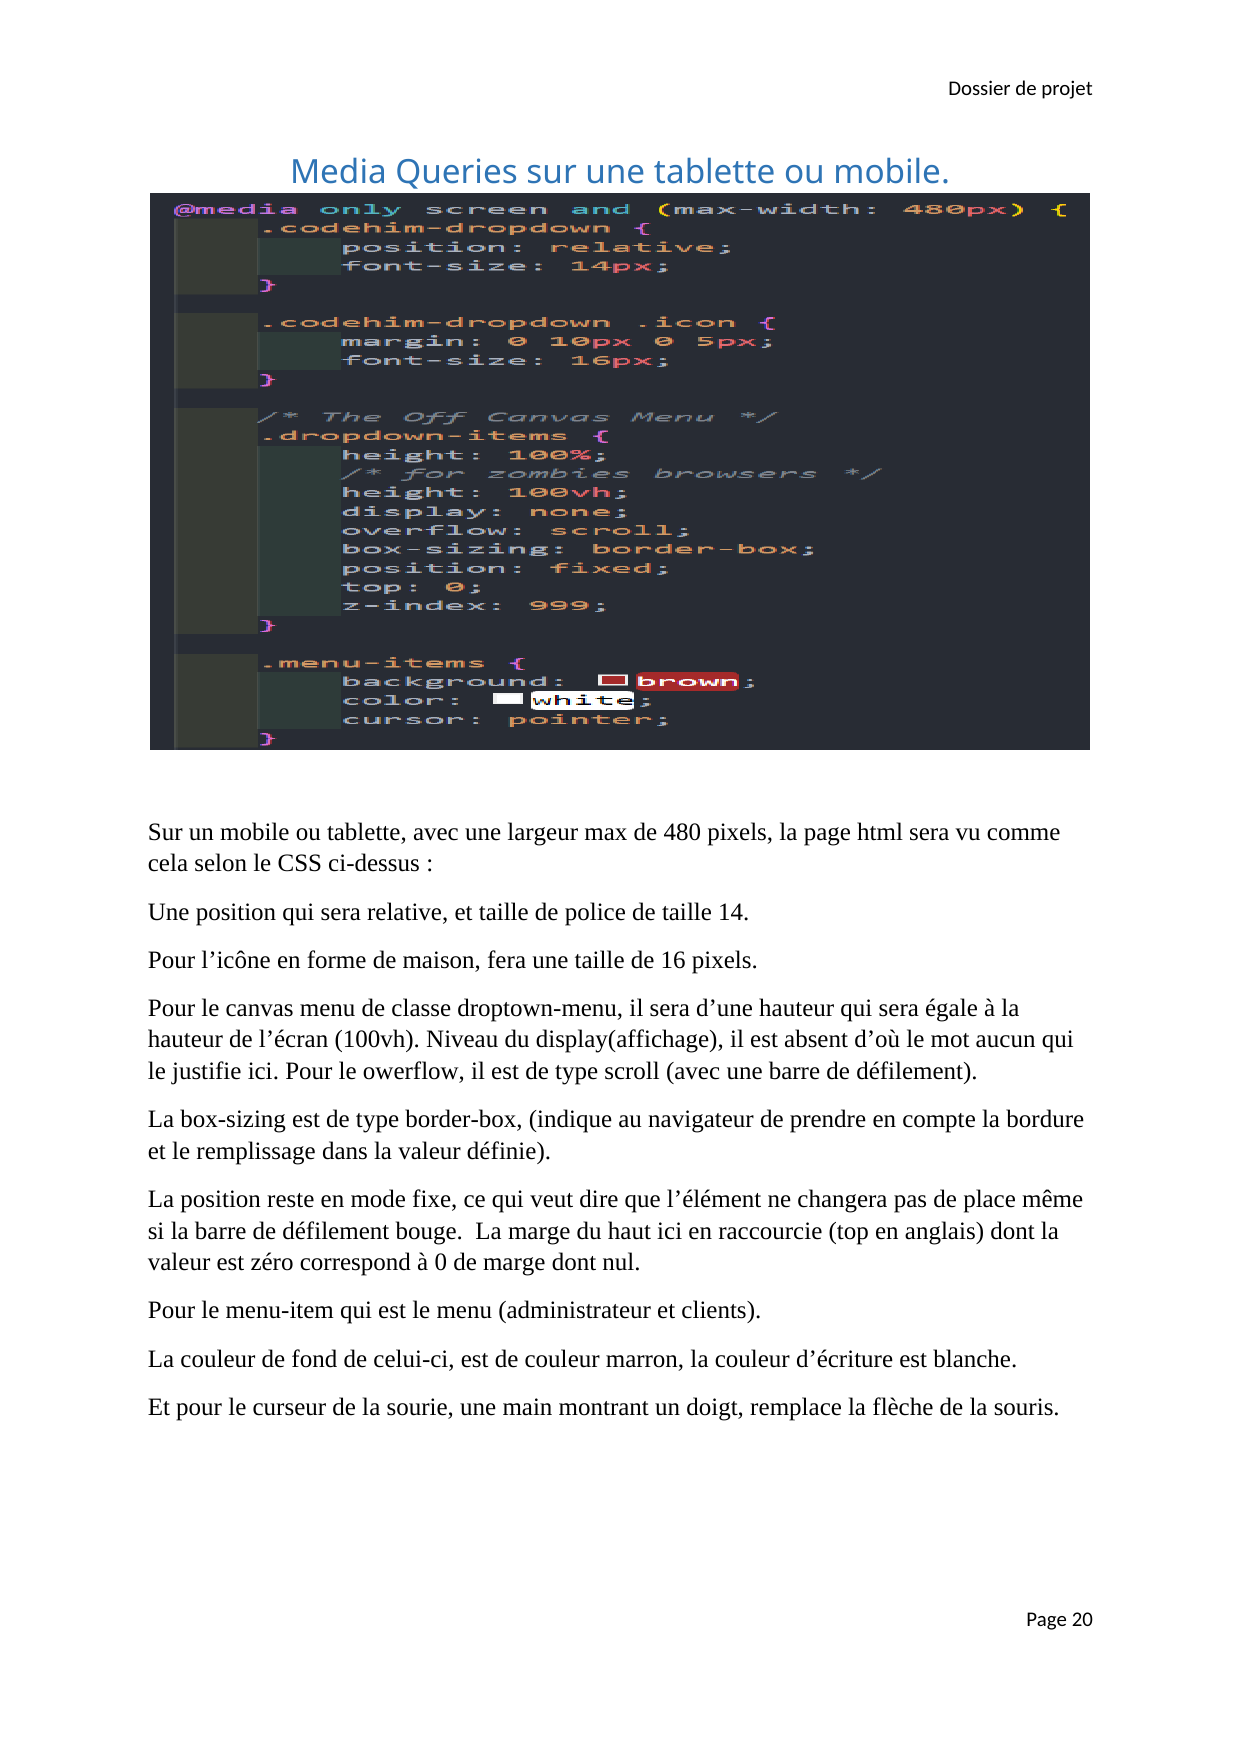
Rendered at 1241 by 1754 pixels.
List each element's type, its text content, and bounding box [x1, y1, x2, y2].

text La couleur de fond de celui-ci, est de couleur marron, la couleur d’écriture est blanche. [148, 1344, 1093, 1372]
subtitle Media Queries sur une tablette ou mobile. [148, 148, 1093, 193]
text Pour le menu-item qui est le menu (administrateur et clients). [148, 1296, 1093, 1324]
text La position reste en mode fixe, ce qui veut dire que l’élément ne changera pas de place même si la barre de défilement bouge. La marge du haut ici en raccourcie (top en anglais) dont la valeur est zéro correspond à 0 de marge dont nul. [148, 1184, 1093, 1276]
text La box-sizing est de type border-box, (indique au navigateur de prendre en compte la bordure et le remplissage dans la valeur définie). [148, 1104, 1093, 1165]
text Et pour le curseur de la sourie, une main montrant un doigt, remplace la flèche de la souris. [148, 1392, 1093, 1421]
text Sur un mobile ou tablette, avec une largeur max de 480 pixels, la page html sera vu comme cela selon le CSS ci-dessus : [148, 817, 1093, 877]
text Pour le canvas menu de classe droptown-menu, il sera d’une hauteur qui sera égale à la hauteur de l’écran (100vh). Niveau du display(affichage), il est absent d’où le mot aucun qui le justifie ici. Pour le owerflow, il est de type scroll (avec une barre de défilement). [148, 993, 1093, 1085]
text Une position qui sera relative, et taille de police de taille 14. [148, 897, 1093, 925]
text Pour l’icône en forme de maison, fera une taille de 16 pixels. [148, 945, 1093, 973]
